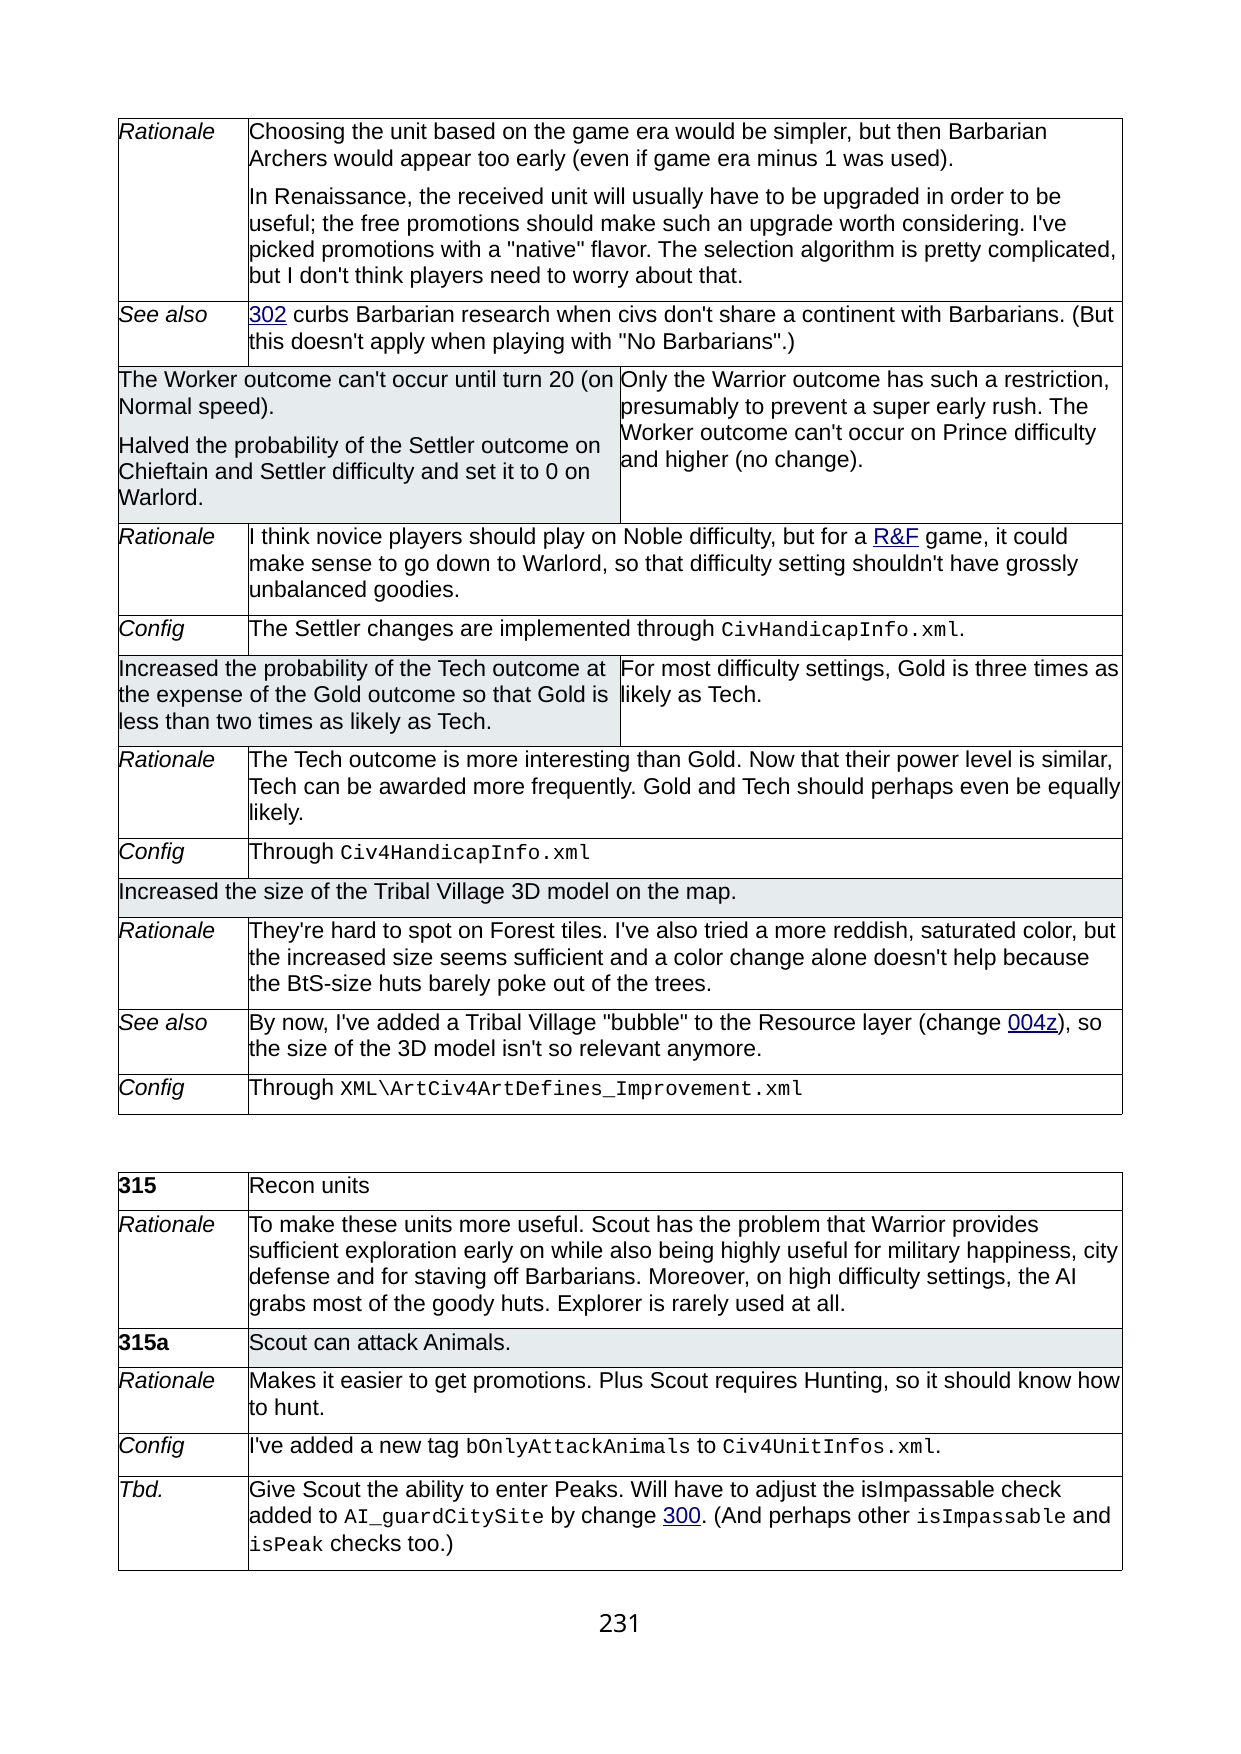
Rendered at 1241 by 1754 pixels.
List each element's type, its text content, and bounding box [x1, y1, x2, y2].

table_cell Give Scout the ability to enter Peaks. Will have to adjust the isImpassable check added to AI_guardCitySite by change 300. (And perhaps other isImpassable and isPeak checks too.) [249, 1477, 1122, 1570]
table_cell Increased the probability of the Tech outcome at the expense of the Gold outcome so that Gold is less than two times as likely as Tech. [119, 656, 620, 746]
table_cell Rationale [119, 1368, 248, 1432]
table_cell For most difficulty settings, Gold is three times as likely as Tech. [621, 656, 1122, 746]
table_cell To make these units more useful. Scout has the problem that Warrior provides sufficient exploration early on while also being highly useful for military happiness, city defense and for staving off Barbarians. Moreover, on high difficulty settings, the AI grabs most of the goody huts. Explorer is rarely used at all. [249, 1211, 1122, 1328]
table_cell 302 curbs Barbarian research when civs don't share a continent with Barbarians. (But this doesn't apply when playing with "No Barbarians".) [249, 302, 1122, 366]
table_cell I've added a new tag bOnlyAttackAnimals to Civ4UnitInfos.xml. [249, 1434, 1122, 1476]
table_cell Makes it easier to get promotions. Plus Scout requires Hunting, so it should know how to hunt. [249, 1368, 1122, 1432]
table_cell Choosing the unit based on the game era would be simpler, but then Barbarian Archers would appear too early (even if game era minus 1 was used). In Renaissance, the received unit will usually have to be upgraded in order to be useful; the free promotions should make such an upgrade worth considering. I've picked promotions with a "native" flavor. The selection algorithm is pretty complicated, but I don't think players need to worry about that. [249, 119, 1122, 301]
table_cell By now, I've added a Tribal Village "bubble" to the Resource layer (change 004z), so the size of the 3D model isn't so relevant anymore. [249, 1010, 1122, 1074]
table_cell Through XML\ArtCiv4ArtDefines_Improvement.xml [249, 1075, 1122, 1114]
table_cell Rationale [119, 524, 248, 614]
table_cell They're hard to spot on Forest tiles. I've also tried a more reddish, saturated color, but the increased size seems sufficient and a color change alone doesn't help because the BtS-size huts barely poke out of the trees. [249, 918, 1122, 1008]
table_cell 315a [119, 1329, 248, 1367]
table_cell The Settler changes are implemented through CivHandicapInfo.xml. [249, 616, 1122, 655]
table_cell Config [119, 1075, 248, 1114]
table_cell Rationale [119, 747, 248, 838]
table_header Recon units [249, 1173, 1122, 1210]
table_cell Increased the size of the Tribal Village 3D model on the map. [119, 879, 1122, 917]
table_cell Rationale [119, 918, 248, 1008]
table_header 315 [119, 1173, 248, 1210]
table_cell Scout can attack Animals. [249, 1329, 1122, 1367]
table_cell Rationale [119, 1211, 248, 1328]
table_cell Rationale [119, 119, 248, 301]
table_cell Tbd. [119, 1477, 248, 1570]
table_cell The Worker outcome can't occur until turn 20 (on Normal speed). Halved the probability of the Settler outcome on Chieftain and Settler difficulty and set it to 0 on Warlord. [119, 367, 620, 523]
table_cell The Tech outcome is more interesting than Gold. Now that their power level is similar, Tech can be awarded more frequently. Gold and Tech should perhaps even be equally likely. [249, 747, 1122, 838]
table_cell Only the Warrior outcome has such a restriction, presumably to prevent a super early rush. The Worker outcome can't occur on Prince difficulty and higher (no change). [621, 367, 1122, 523]
table_cell See also [119, 302, 248, 366]
table_cell I think novice players should play on Noble difficulty, but for a R&F game, it could make sense to go down to Warlord, so that difficulty setting shouldn't have grossly unbalanced goodies. [249, 524, 1122, 614]
table_cell Config [119, 616, 248, 655]
table_cell Through Civ4HandicapInfo.xml [249, 839, 1122, 878]
table_cell See also [119, 1010, 248, 1074]
table_cell Config [119, 839, 248, 878]
table_cell Config [119, 1434, 248, 1476]
